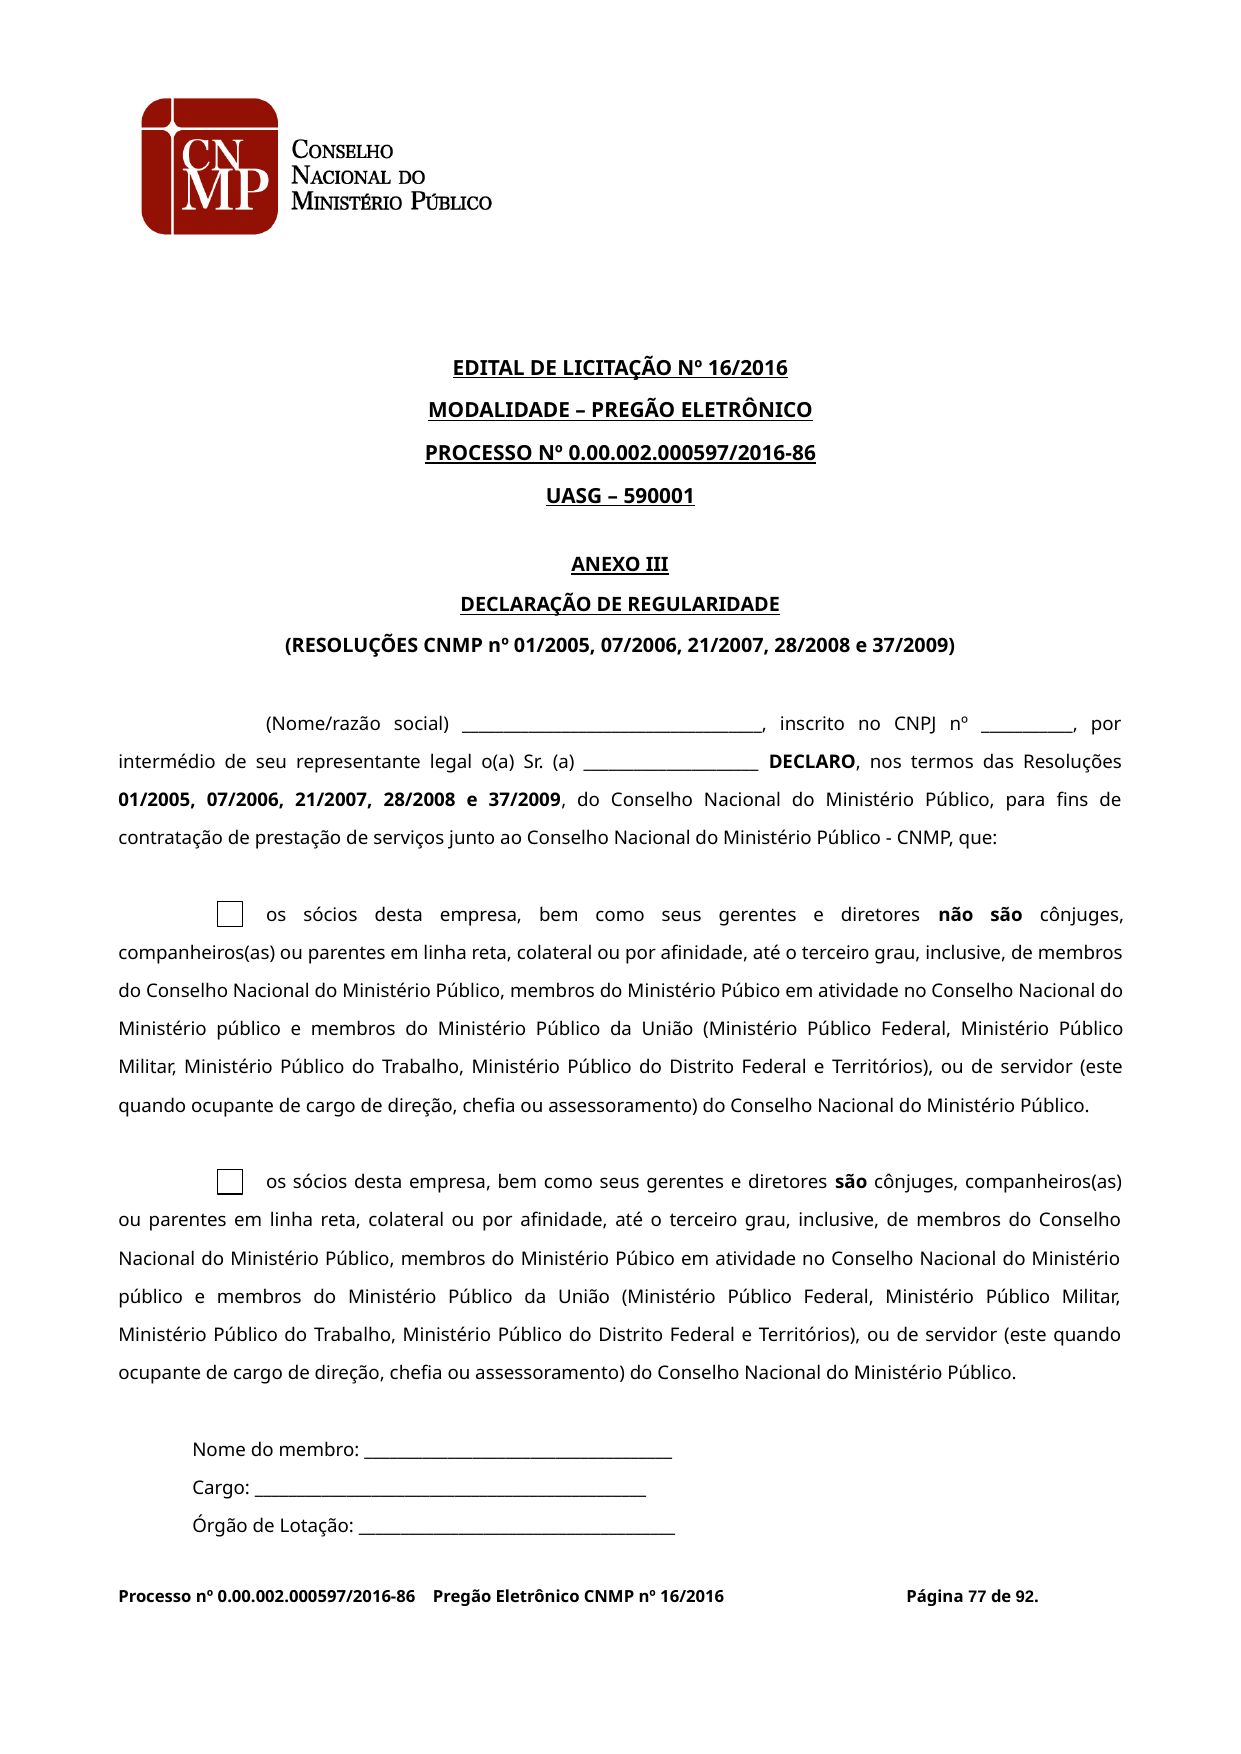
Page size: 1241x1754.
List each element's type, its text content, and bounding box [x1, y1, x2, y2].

text Nome do membro: _____________________________________ [118, 1436, 1122, 1462]
text Órgão de Lotação: ______________________________________ [118, 1513, 1122, 1538]
text (Nome/razão social) ____________________________________, inscrito no CNPJ nº ___________, por intermédio de seu representante legal o(a) Sr. (a) _____________________ DECLARO, nos termos das Resoluções 01/2005, 07/2006, 21/2007, 28/2008 e 37/2009, do Conselho Nacional do Ministério Público, para fins de contratação de prestação de serviços junto ao Conselho Nacional do Ministério Público - CNMP, que: [118, 710, 1122, 850]
text (RESOLUÇÕES CNMP nº 01/2005, 07/2006, 21/2007, 28/2008 e 37/2009) [118, 631, 1122, 658]
text ANEXO III [119, 550, 1121, 577]
text os sócios desta empresa, bem como seus gerentes e diretores não são cônjuges, companheiros(as) ou parentes em linha reta, colateral ou por afinidade, até o terceiro grau, inclusive, de membros do Conselho Nacional do Ministério Público, membros do Ministério Púbico em atividade no Conselho Nacional do Ministério público e membros do Ministério Público da União (Ministério Público Federal, Ministério Público Militar, Ministério Público do Trabalho, Ministério Público do Distrito Federal e Territórios), ou de servidor (este quando ocupante de cargo de direção, chefia ou assessoramento) do Conselho Nacional do Ministério Público. [118, 901, 1124, 1118]
text EDITAL DE LICITAÇÃO Nº 16/2016 [118, 353, 1122, 381]
text UASG – 590001 [118, 481, 1122, 509]
picture [118, 76, 507, 256]
text PROCESSO Nº 0.00.002.000597/2016-86 [118, 438, 1122, 467]
text Cargo: _______________________________________________ [118, 1474, 1122, 1500]
text os sócios desta empresa, bem como seus gerentes e diretores são cônjuges, companheiros(as) ou parentes em linha reta, colateral ou por afinidade, até o terceiro grau, inclusive, de membros do Conselho Nacional do Ministério Público, membros do Ministério Púbico em atividade no Conselho Nacional do Ministério público e membros do Ministério Público da União (Ministério Público Federal, Ministério Público Militar, Ministério Público do Trabalho, Ministério Público do Distrito Federal e Territórios), ou de servidor (este quando ocupante de cargo de direção, chefia ou assessoramento) do Conselho Nacional do Ministério Público. [118, 1168, 1122, 1385]
text MODALIDADE – PREGÃO ELETRÔNICO [118, 396, 1122, 424]
text DECLARAÇÃO DE REGULARIDADE [118, 591, 1122, 618]
